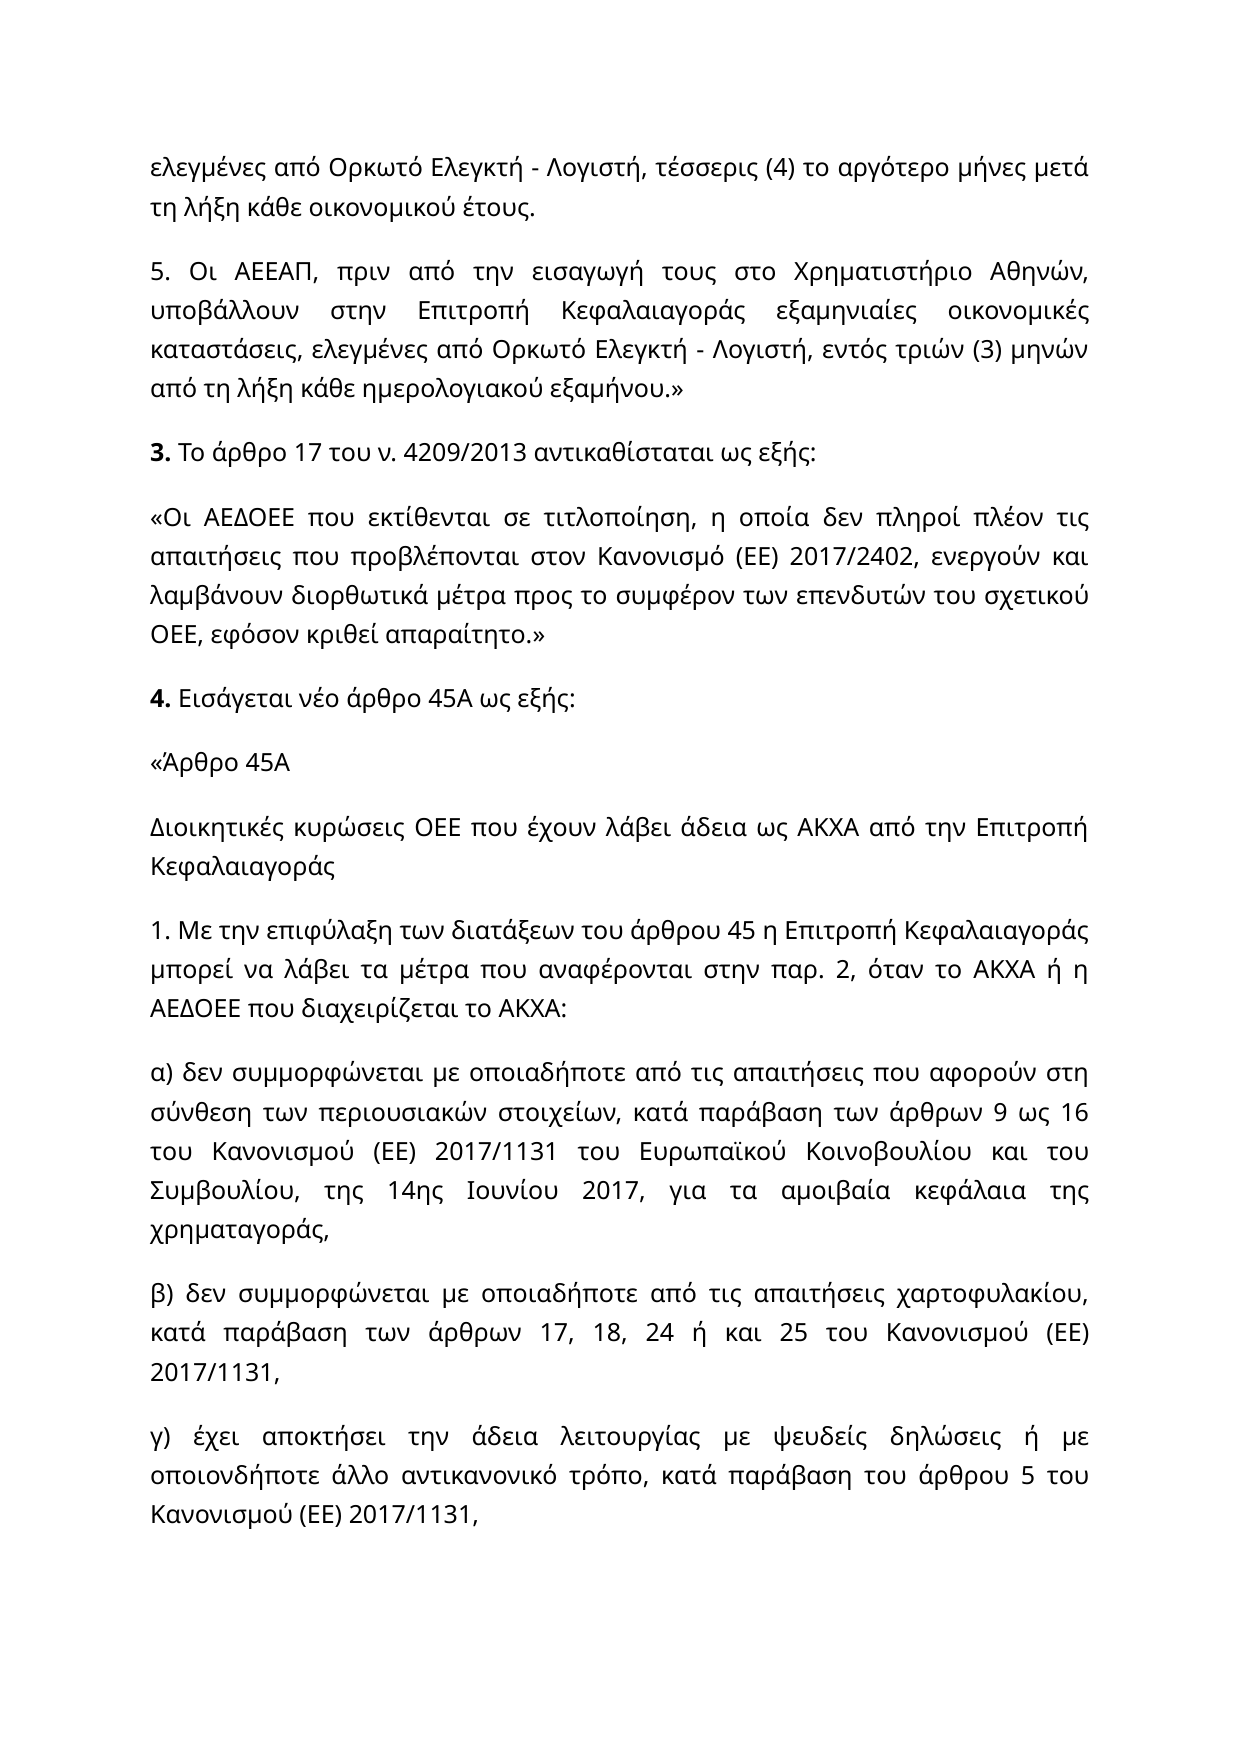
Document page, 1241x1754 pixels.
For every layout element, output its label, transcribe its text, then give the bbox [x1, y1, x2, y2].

text Διοικητικές κυρώσεις ΟΕΕ που έχουν λάβει άδεια ως ΑΚΧΑ από την Επιτροπή Κεφαλαιαγοράς [150, 809, 1090, 882]
text 3. Το άρθρο 17 του ν. 4209/2013 αντικαθίσταται ως εξής: [150, 435, 1090, 469]
text 4. Εισάγεται νέο άρθρο 45Α ως εξής: [150, 681, 1090, 715]
text α) δεν συμμορφώνεται με οποιαδήποτε από τις απαιτήσεις που αφορούν στη σύνθεση των περιουσιακών στοιχείων, κατά παράβαση των άρθρων 9 ως 16 του Κανονισμού (ΕΕ) 2017/1131 του Ευρωπαϊκού Κοινοβουλίου και του Συμβουλίου, της 14ης Ιουνίου 2017, για τα αμοιβαία κεφάλαια της χρηματαγοράς, [150, 1055, 1090, 1246]
text 5. Οι ΑΕΕΑΠ, πριν από την εισαγωγή τους στο Χρηματιστήριο Αθηνών, υποβάλλουν στην Επιτροπή Κεφαλαιαγοράς εξαμηνιαίες οικονομικές καταστάσεις, ελεγμένες από Ορκωτό Ελεγκτή - Λογιστή, εντός τριών (3) μηνών από τη λήξη κάθε ημερολογιακού εξαμήνου.» [150, 253, 1090, 405]
text β) δεν συμμορφώνεται με οποιαδήποτε από τις απαιτήσεις χαρτοφυλακίου, κατά παράβαση των άρθρων 17, 18, 24 ή και 25 του Κανονισμού (ΕΕ) 2017/1131, [150, 1276, 1090, 1388]
text ελεγμένες από Ορκωτό Ελεγκτή - Λογιστή, τέσσερις (4) το αργότερο μήνες μετά τη λήξη κάθε οικονομικού έτους. [150, 150, 1090, 223]
text 1. Με την επιφύλαξη των διατάξεων του άρθρου 45 η Επιτροπή Κεφαλαιαγοράς μπορεί να λάβει τα μέτρα που αναφέρονται στην παρ. 2, όταν το ΑΚΧΑ ή η ΑΕΔΟΕΕ που διαχειρίζεται το ΑΚΧΑ: [150, 912, 1090, 1025]
text «Άρθρο 45Α [150, 745, 1090, 779]
text «Οι ΑΕΔΟΕΕ που εκτίθενται σε τιτλοποίηση, η οποία δεν πληροί πλέον τις απαιτήσεις που προβλέπονται στον Κανονισμό (ΕΕ) 2017/2402, ενεργούν και λαμβάνουν διορθωτικά μέτρα προς το συμφέρον των επενδυτών του σχετικού ΟΕΕ, εφόσον κριθεί απαραίτητο.» [150, 499, 1090, 651]
text γ) έχει αποκτήσει την άδεια λειτουργίας με ψευδείς δηλώσεις ή με οποιονδήποτε άλλο αντικανονικό τρόπο, κατά παράβαση του άρθρου 5 του Κανονισμού (ΕΕ) 2017/1131, [150, 1418, 1090, 1531]
